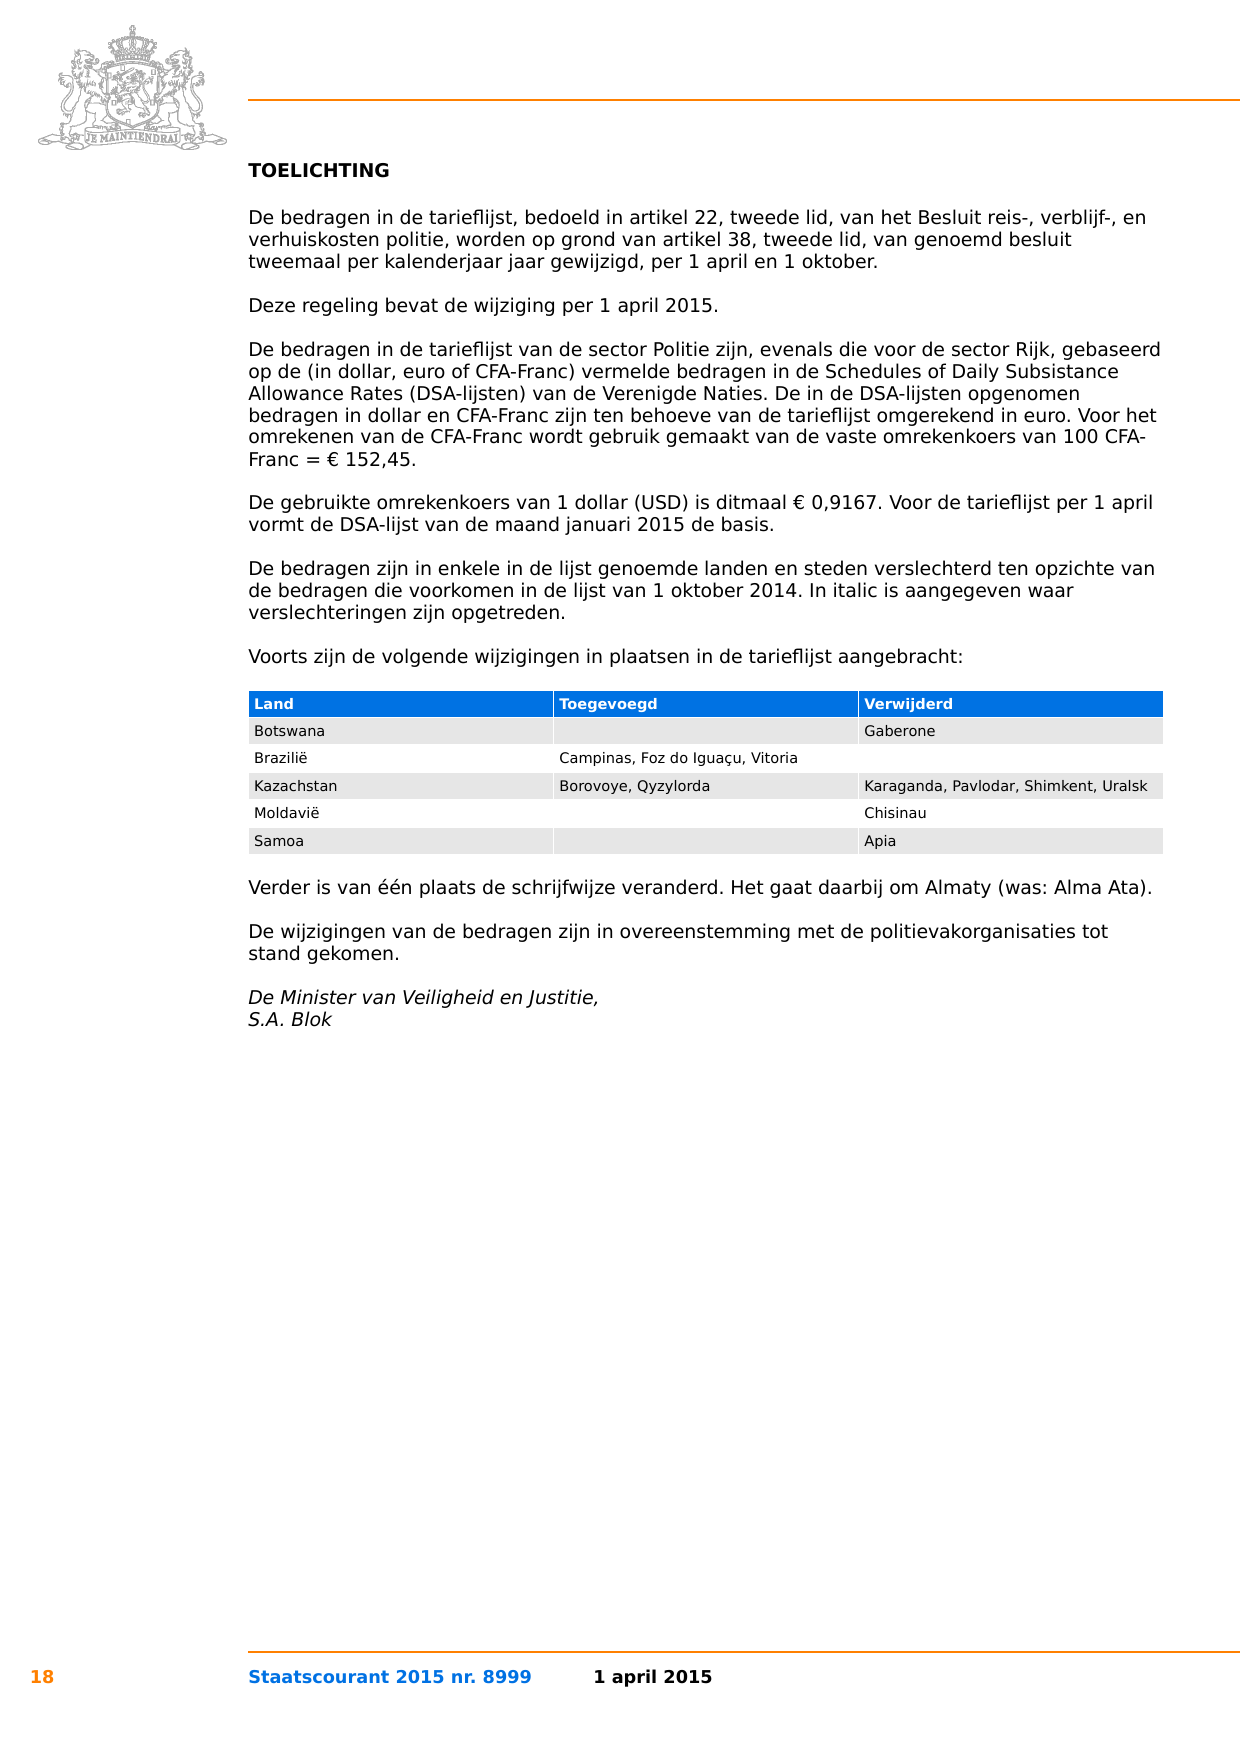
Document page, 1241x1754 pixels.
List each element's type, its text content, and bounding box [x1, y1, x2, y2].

table_header Toegevoegd [554, 691, 858, 717]
text De bedragen zijn in enkele in de lijst genoemde landen en steden verslechterd ten opzichte van de bedragen die voorkomen in de lijst van 1 oktober 2014. In italic is aangegeven waar verslechteringen zijn opgetreden. [248, 558, 1163, 624]
table_cell Borovoye, Qyzylorda [554, 773, 858, 799]
text Verder is van één plaats de schrijfwijze veranderd. Het gaat daarbij om Almaty (was: Alma Ata). [248, 877, 1163, 899]
text De bedragen in de tarieflijst, bedoeld in artikel 22, tweede lid, van het Besluit reis-, verblijf-, en verhuiskosten politie, worden op grond van artikel 38, tweede lid, van genoemd besluit tweemaal per kalenderjaar jaar gewijzigd, per 1 april en 1 oktober. [248, 207, 1163, 273]
table_cell [554, 800, 858, 827]
table_cell Brazilië [249, 746, 553, 772]
table_cell [554, 718, 858, 744]
table_cell Botswana [249, 718, 553, 744]
table_cell Samoa [249, 828, 553, 854]
table_header Verwijderd [859, 691, 1163, 717]
text De Minister van Veiligheid en Justitie, S.A. Blok [248, 987, 1163, 1031]
text De bedragen in de tarieflijst van de sector Politie zijn, evenals die voor de sector Rijk, gebaseerd op de (in dollar, euro of CFA-Franc) vermelde bedragen in de Schedules of Daily Subsistance Allowance Rates (DSA-lijsten) van de Verenigde Naties. De in de DSA-lijsten opgenomen bedragen in dollar en CFA-Franc zijn ten behoeve van de tarieflijst omgerekend in euro. Voor het omrekenen van de CFA-Franc wordt gebruik gemaakt van de vaste omrekenkoers van 100 CFA-Franc = € 152,45. [248, 338, 1163, 470]
text De gebruikte omrekenkoers van 1 dollar (USD) is ditmaal € 0,9167. Voor de tarieflijst per 1 april vormt de DSA-lijst van de maand januari 2015 de basis. [248, 492, 1163, 536]
table_cell Gaberone [859, 718, 1163, 744]
table_header Land [249, 691, 553, 717]
table_cell Moldavië [249, 800, 553, 827]
picture [38, 25, 227, 150]
subtitle TOELICHTING [248, 160, 1163, 182]
table_cell [554, 828, 858, 854]
table_cell Chisinau [859, 800, 1163, 827]
table_cell Apia [859, 828, 1163, 854]
table_cell Campinas, Foz do Iguaçu, Vitoria [554, 746, 858, 772]
text Voorts zijn de volgende wijzigingen in plaatsen in de tarieflijst aangebracht: [248, 646, 1163, 668]
table_cell [859, 746, 1163, 772]
text Deze regeling bevat de wijziging per 1 april 2015. [248, 295, 1163, 317]
text De wijzigingen van de bedragen zijn in overeenstemming met de politievakorganisaties tot stand gekomen. [248, 921, 1163, 965]
table_cell Karaganda, Pavlodar, Shimkent, Uralsk [859, 773, 1163, 799]
table_cell Kazachstan [249, 773, 553, 799]
